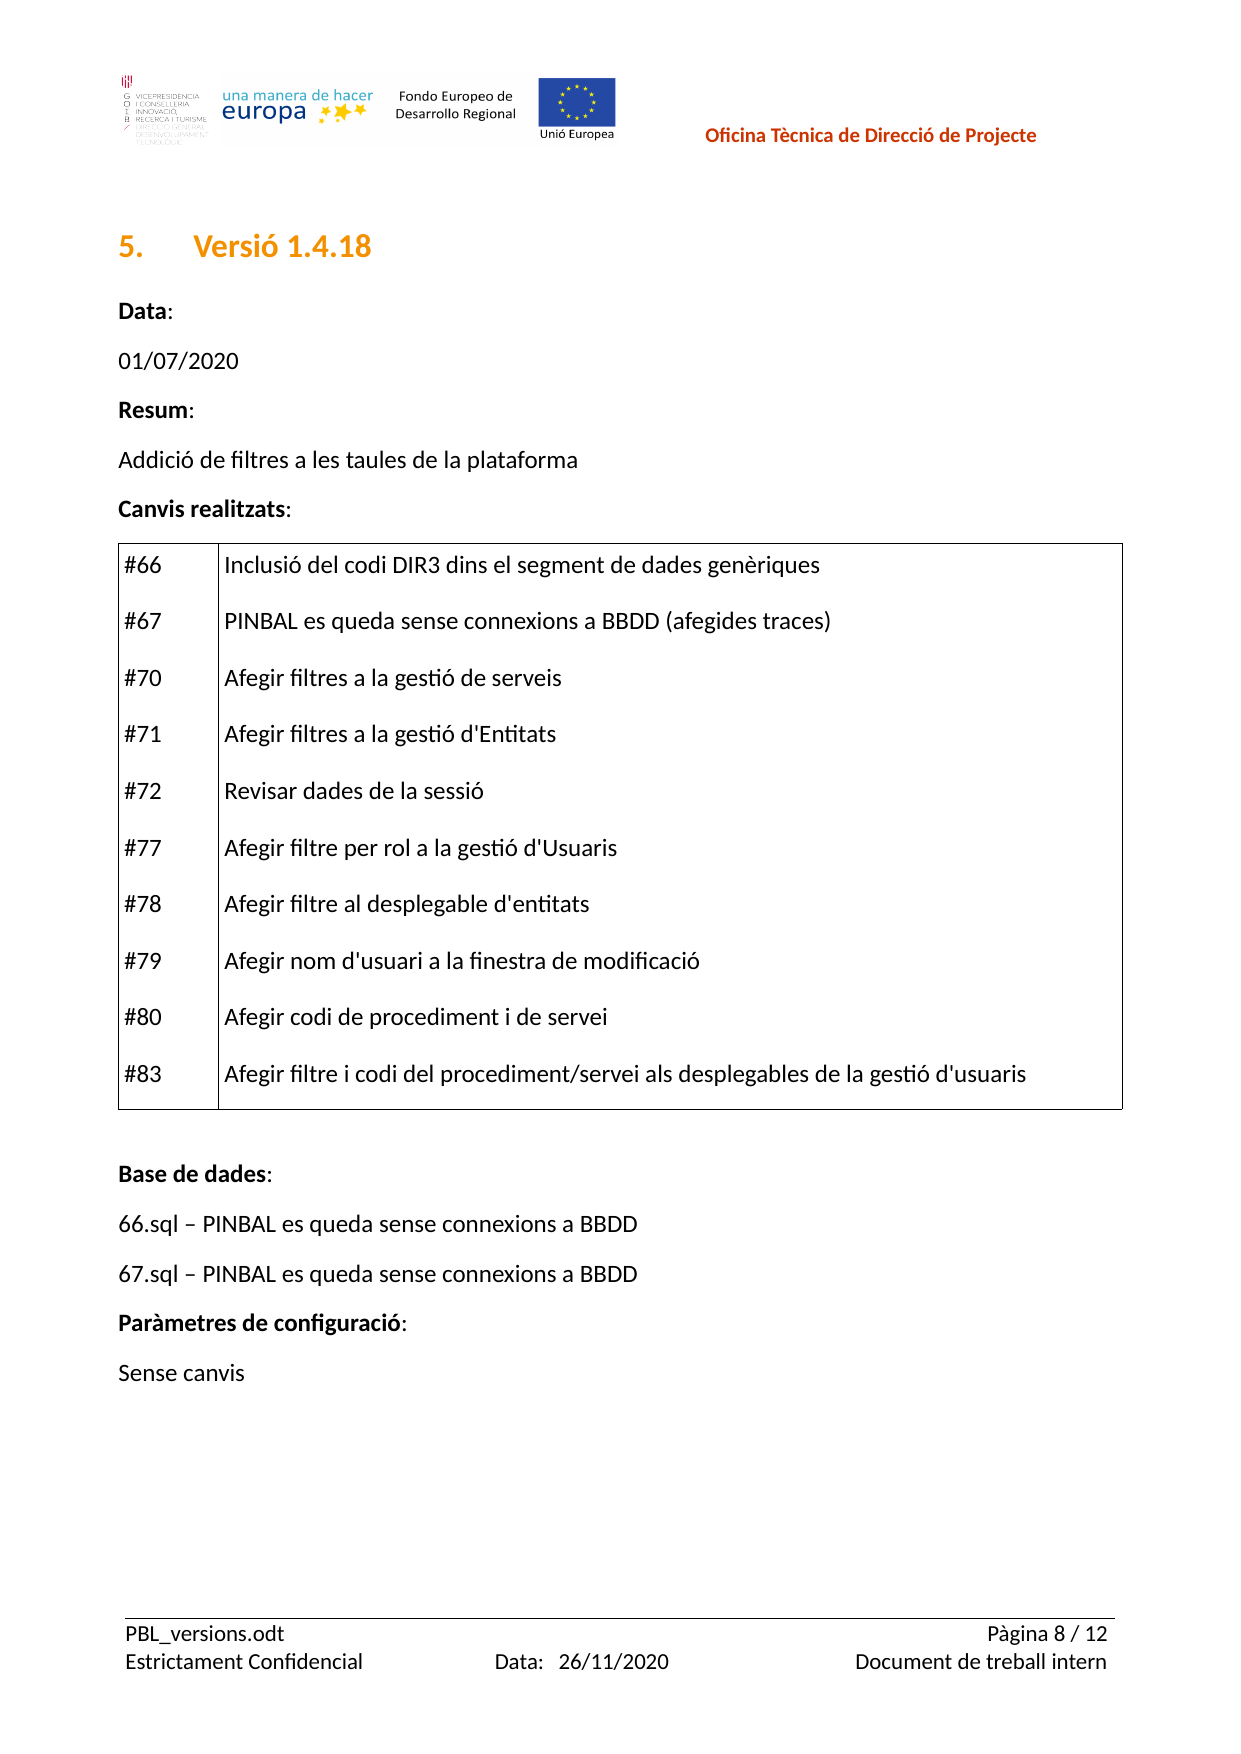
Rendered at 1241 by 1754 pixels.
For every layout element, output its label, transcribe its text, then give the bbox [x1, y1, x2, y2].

text Data: [118, 295, 1122, 326]
table_cell Afegir codi de procediment i de servei [219, 996, 1122, 1052]
table_cell Revisar dades de la sessió [219, 770, 1122, 826]
text 01/07/2020 [118, 345, 1122, 375]
table_cell Afegir filtre i codi del procediment/servei als desplegables de la gestió d'usuaris [219, 1052, 1122, 1109]
picture [118, 73, 213, 147]
text Canvis realitzats: [118, 493, 1122, 524]
table_cell Afegir nom d'usuari a la finestra de modificació [219, 939, 1122, 996]
table_cell Afegir filtre per rol a la gestió d'Usuaris [219, 826, 1122, 883]
text Addició de filtres a les taules de la plataforma [118, 444, 1122, 474]
text Base de dades: [118, 1158, 1122, 1189]
table_cell #78 [119, 883, 218, 939]
table_cell Afegir filtre al desplegable d'entitats [219, 883, 1122, 939]
table_cell #79 [119, 939, 218, 996]
table_cell PINBAL es queda sense connexions a BBDD (afegides traces) [219, 600, 1122, 656]
text Resum: [118, 394, 1122, 425]
table_cell Afegir filtres a la gestió d'Entitats [219, 713, 1122, 769]
table_cell #77 [119, 826, 218, 883]
text Sense canvis [118, 1357, 1122, 1387]
subtitle Versió 1.4.18 [118, 225, 1122, 266]
table_cell #67 [119, 600, 218, 656]
table_cell #72 [119, 770, 218, 826]
table_cell #80 [119, 996, 218, 1052]
table_header #66 [119, 544, 218, 600]
text 66.sql – PINBAL es queda sense connexions a BBDD [118, 1208, 1122, 1239]
picture [219, 73, 621, 147]
table_cell #83 [119, 1052, 218, 1109]
text 67.sql – PINBAL es queda sense connexions a BBDD [118, 1258, 1122, 1288]
table_header Inclusió del codi DIR3 dins el segment de dades genèriques [219, 544, 1122, 600]
text Paràmetres de configuració: [118, 1307, 1122, 1338]
table_cell #70 [119, 656, 218, 713]
table_cell Afegir filtres a la gestió de serveis [219, 656, 1122, 713]
table_cell #71 [119, 713, 218, 769]
